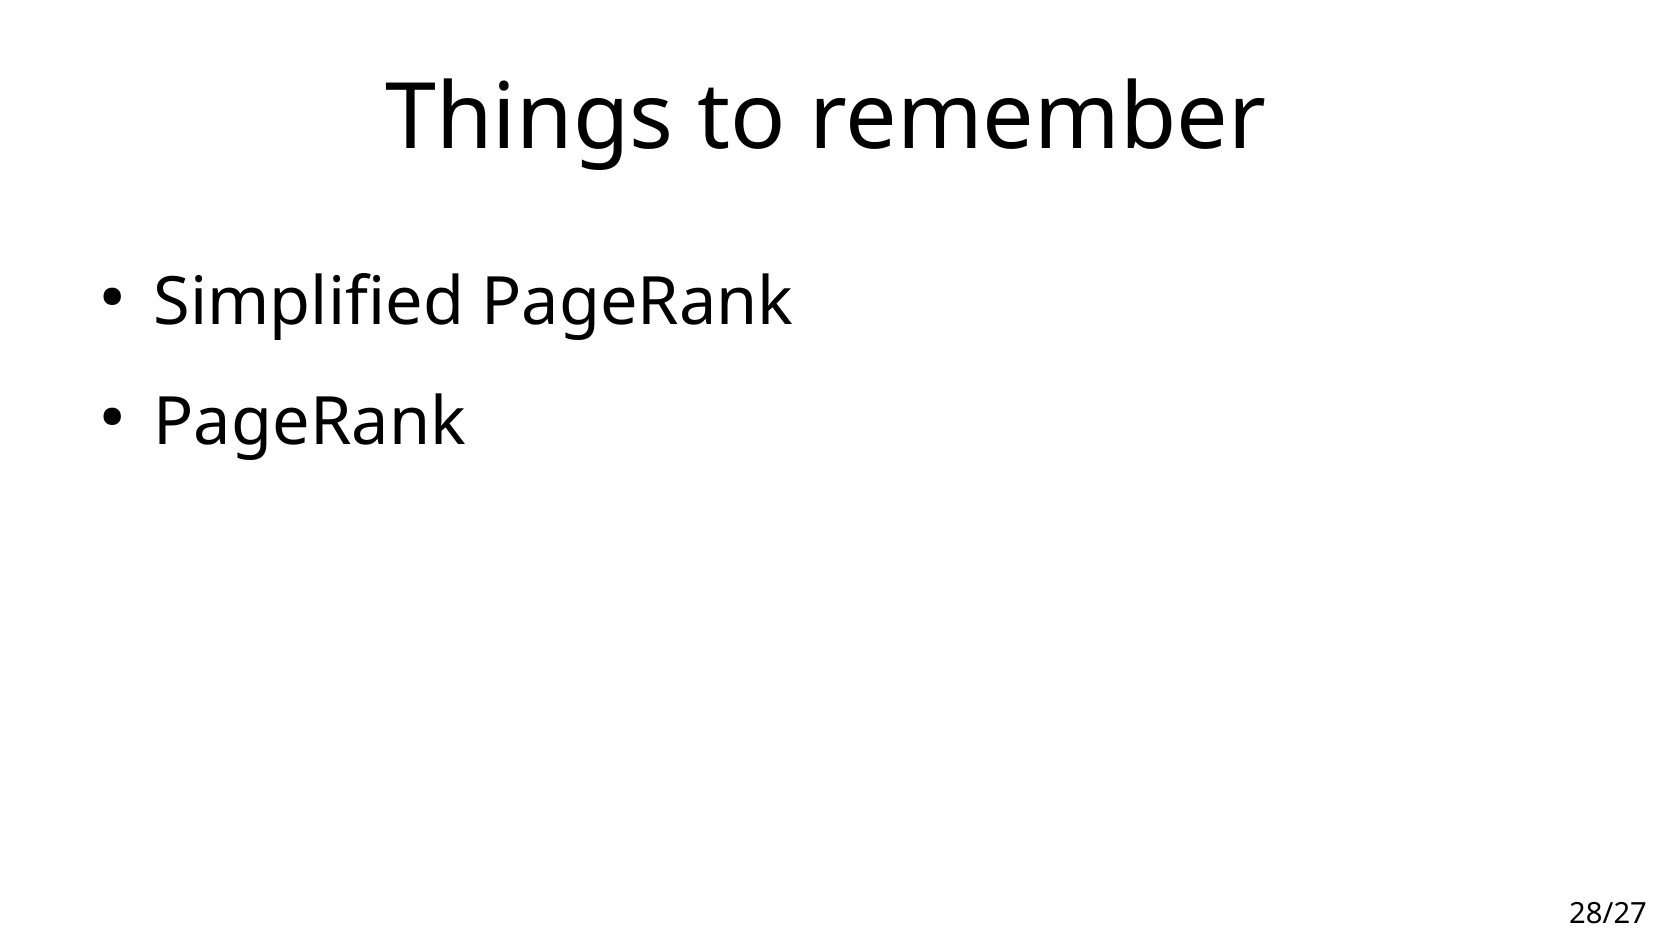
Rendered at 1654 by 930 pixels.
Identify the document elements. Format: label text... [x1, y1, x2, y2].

title Things to remember [82, 1, 1571, 225]
list Simplified PageRank PageRank [82, 252, 1571, 793]
